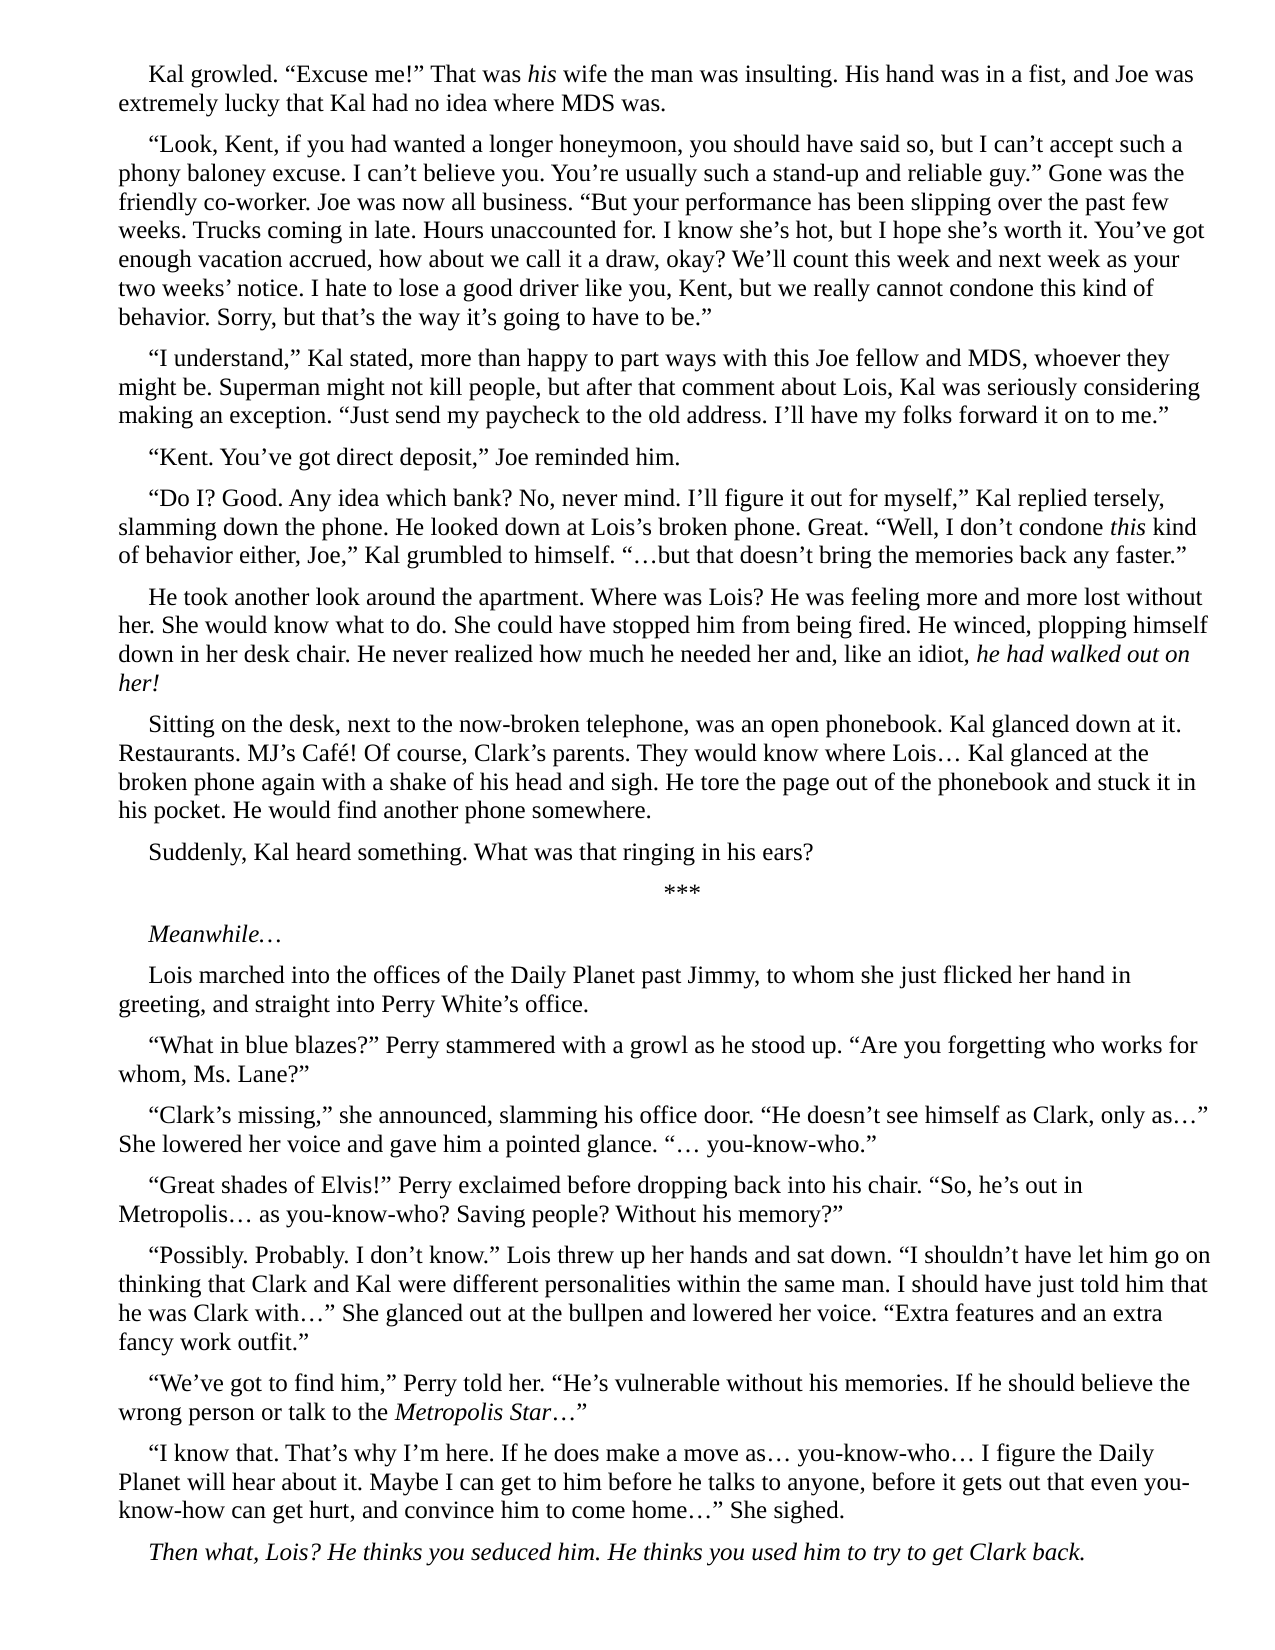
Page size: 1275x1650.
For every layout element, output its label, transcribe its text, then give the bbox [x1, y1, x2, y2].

text “Possibly. Probably. I don’t know.” Lois threw up her hands and sat down. “I shouldn’t have let him go on thinking that Clark and Kal were different personalities within the same man. I should have just told him that he was Clark with…” She glanced out at the bullpen and lowered her voice. “Extra features and an extra fancy work outfit.” [118, 1240, 1216, 1355]
text “Clark’s missing,” she announced, slamming his office door. “He doesn’t see himself as Clark, only as…” She lowered her voice and gave him a pointed glance. “… you-know-who.” [118, 1100, 1216, 1158]
text *** [118, 878, 1216, 907]
text He took another look around the apartment. Where was Lois? He was feeling more and more lost without her. She would know what to do. She could have stopped him from being fired. He winced, plopping himself down in her desk chair. He never realized how much he needed her and, like an idiot, he had walked out on her! [118, 582, 1216, 697]
text “I know that. That’s why I’m here. If he does make a move as… you-know-who… I figure the Daily Planet will hear about it. Maybe I can get to him before he talks to anyone, before it gets out that even you-know-how can get hurt, and convince him to come home…” She sighed. [118, 1438, 1216, 1524]
text Kal growled. “Excuse me!” That was his wife the man was insulting. His hand was in a fist, and Joe was extremely lucky that Kal had no idea where MDS was. [118, 59, 1216, 117]
text Lois marched into the offices of the Daily Planet past Jimmy, to whom she just flicked her hand in greeting, and straight into Perry White’s office. [118, 960, 1216, 1018]
text Suddenly, Kal heard something. What was that ringing in his ears? [118, 837, 1216, 865]
text “I understand,” Kal stated, more than happy to part ways with this Joe fellow and MDS, whoever they might be. Superman might not kill people, but after that comment about Lois, Kal was seriously considering making an exception. “Just send my paycheck to the old address. I’ll have my folks forward it on to me.” [118, 343, 1216, 429]
text “We’ve got to find him,” Perry told her. “He’s vulnerable without his memories. If he should believe the wrong person or talk to the Metropolis Star…” [118, 1368, 1216, 1425]
text “Do I? Good. Any idea which bank? No, never mind. I’ll figure it out for myself,” Kal replied tersely, slamming down the phone. He looked down at Lois’s broken phone. Great. “Well, I don’t condone this kind of behavior either, Joe,” Kal grumbled to himself. “…but that doesn’t bring the memories back any faster.” [118, 483, 1216, 569]
text Then what, Lois? He thinks you seduced him. He thinks you used him to try to get Clark back. [118, 1537, 1216, 1565]
text Meanwhile… [118, 919, 1216, 948]
text “Kent. You’ve got direct deposit,” Joe reminded him. [118, 442, 1216, 470]
text “Great shades of Elvis!” Perry exclaimed before dropping back into his chair. “So, he’s out in Metropolis… as you-know-who? Saving people? Without his memory?” [118, 1170, 1216, 1228]
text “What in blue blazes?” Perry stammered with a growl as he stood up. “Are you forgetting who works for whom, Ms. Lane?” [118, 1030, 1216, 1088]
text Sitting on the desk, next to the now-broken telephone, was an open phonebook. Kal glanced down at it. Restaurants. MJ’s Café! Of course, Clark’s parents. They would know where Lois… Kal glanced at the broken phone again with a shake of his head and sigh. He tore the page out of the phonebook and stuck it in his pocket. He would find another phone somewhere. [118, 709, 1216, 824]
text “Look, Kent, if you had wanted a longer honeymoon, you should have said so, but I can’t accept such a phony baloney excuse. I can’t believe you. You’re usually such a stand-up and reliable guy.” Gone was the friendly co-worker. Joe was now all business. “But your performance has been slipping over the past few weeks. Trucks coming in late. Hours unaccounted for. I know she’s hot, but I hope she’s worth it. You’ve got enough vacation accrued, how about we call it a draw, okay? We’ll count this week and next week as your two weeks’ notice. I hate to lose a good driver like you, Kent, but we really cannot condone this kind of behavior. Sorry, but that’s the way it’s going to have to be.” [118, 129, 1216, 330]
